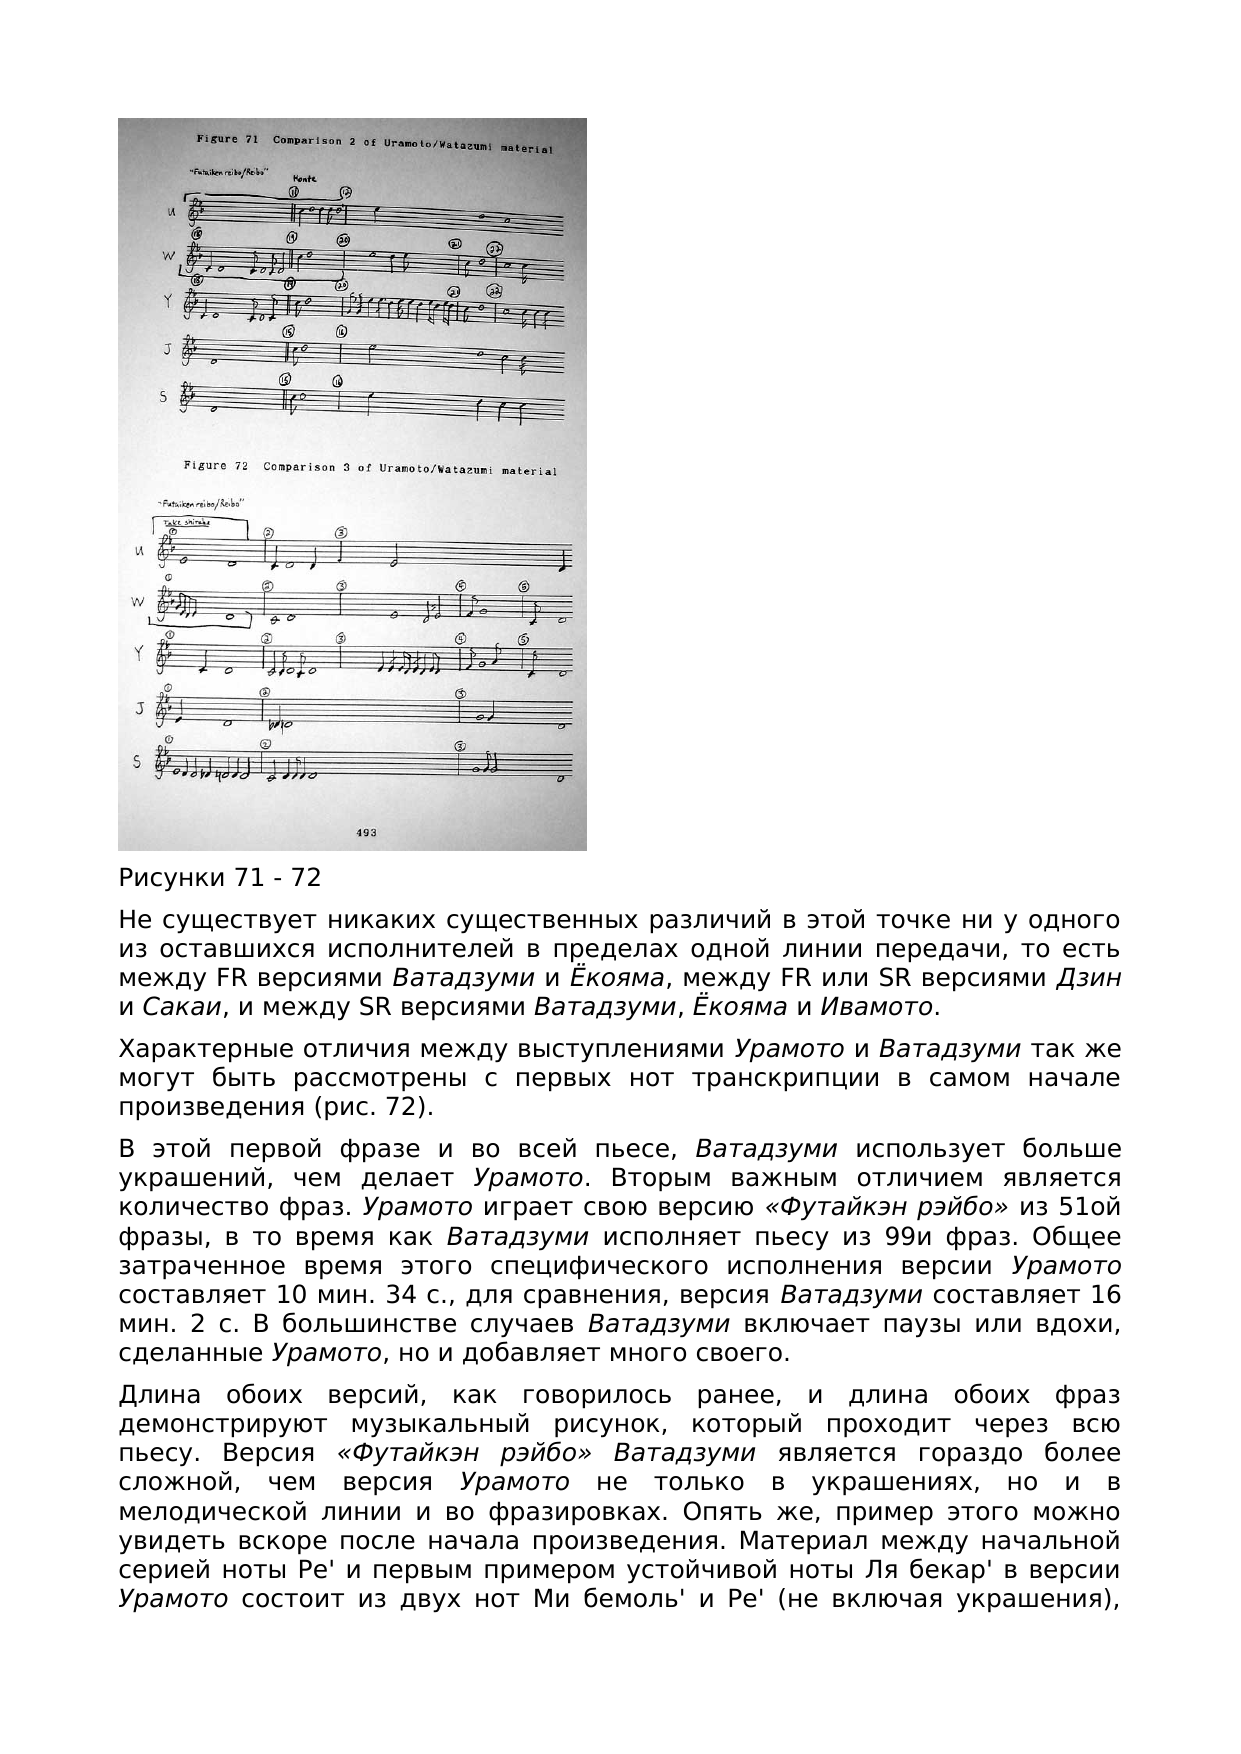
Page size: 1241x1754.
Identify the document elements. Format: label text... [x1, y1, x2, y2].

text Характерные отличия между выступлениями Урамото и Ватадзуми так же могут быть рассмотрены с первых нот транскрипции в самом начале произведения (рис. 72). [118, 1034, 1122, 1122]
text Не существует никаких существенных различий в этой точке ни у одного из оставшихся исполнителей в пределах одной линии передачи, то есть между FR версиями Ватадзуми и Ёкояма, между FR или SR версиями Дзин и Сакаи, и между SR версиями Ватадзуми, Ёкояма и Ивамото. [118, 905, 1122, 1022]
text В этой первой фразе и во всей пьесе, Ватадзуми использует больше украшений, чем делает Урамото. Вторым важным отличием является количество фраз. Урамото играет свою версию «Футайкэн рэйбо» из 51ой фразы, в то время как Ватадзуми исполняет пьесу из 99и фраз. Общее затраченное время этого специфического исполнения версии Урамото составляет 10 мин. 34 с., для сравнения, версия Ватадзуми составляет 16 мин. 2 с. В большинстве случаев Ватадзуми включает паузы или вдохи, сделанные Урамото, но и добавляет много своего. [118, 1134, 1122, 1368]
picture [118, 118, 587, 851]
text Длина обоих версий, как говорилось ранее, и длина обоих фраз демонстрируют музыкальный рисунок, который проходит через всю пьесу. Версия «Футайкэн рэйбо» Ватадзуми является гораздо более сложной, чем версия Урамото не только в украшениях, но и в мелодической линии и во фразировках. Опять же, пример этого можно увидеть вскоре после начала произведения. Материал между начальной серией ноты Ре' и первым примером устойчивой ноты Ля бекар' в версии Урамото состоит из двух нот Ми бемоль' и Ре' (не включая украшения), [118, 1380, 1122, 1613]
text Рисунки 71 - 72 [118, 863, 1122, 893]
